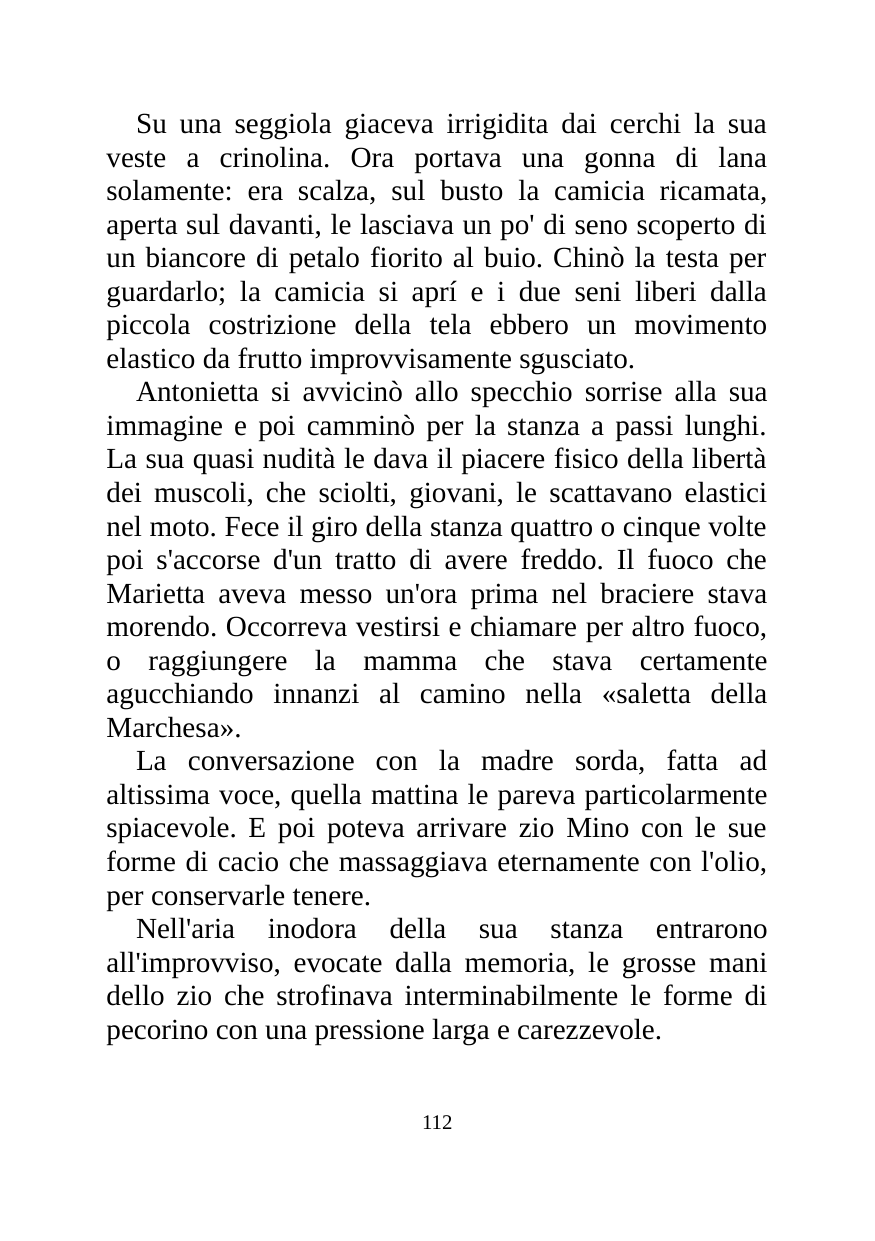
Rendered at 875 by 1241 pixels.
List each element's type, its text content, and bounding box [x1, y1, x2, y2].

text Nell'aria inodora della sua stanza entrarono all'improvviso, evocate dalla memoria, le grosse mani dello zio che strofinava interminabilmente le forme di pecorino con una pressione larga e carezzevole. [106, 911, 768, 1045]
text Su una seggiola giaceva irrigidita dai cerchi la sua veste a crinolina. Ora portava una gonna di lana solamente: era scalza, sul busto la camicia ricamata, aperta sul davanti, le lasciava un po' di seno scoperto di un biancore di petalo fiorito al buio. Chinò la testa per guardarlo; la camicia si aprí e i due seni liberi dalla piccola costrizione della tela ebbero un movimento elastico da frutto improvvisamente sgusciato. [106, 106, 768, 374]
text Antonietta si avvicinò allo specchio sorrise alla sua immagine e poi camminò per la stanza a passi lunghi. La sua quasi nudità le dava il piacere fisico della libertà dei muscoli, che sciolti, giovani, le scattavano elastici nel moto. Fece il giro della stanza quattro o cinque volte poi s'accorse d'un tratto di avere freddo. Il fuoco che Marietta aveva messo un'ora prima nel braciere stava morendo. Occorreva vestirsi e chiamare per altro fuoco, o raggiungere la mamma che stava certamente agucchiando innanzi al camino nella «saletta della Marchesa». [106, 374, 768, 743]
text La conversazione con la madre sorda, fatta ad altissima voce, quella mattina le pareva particolarmente spiacevole. E poi poteva arrivare zio Mino con le sue forme di cacio che massaggiava eternamente con l'olio, per conservarle tenere. [106, 743, 768, 911]
